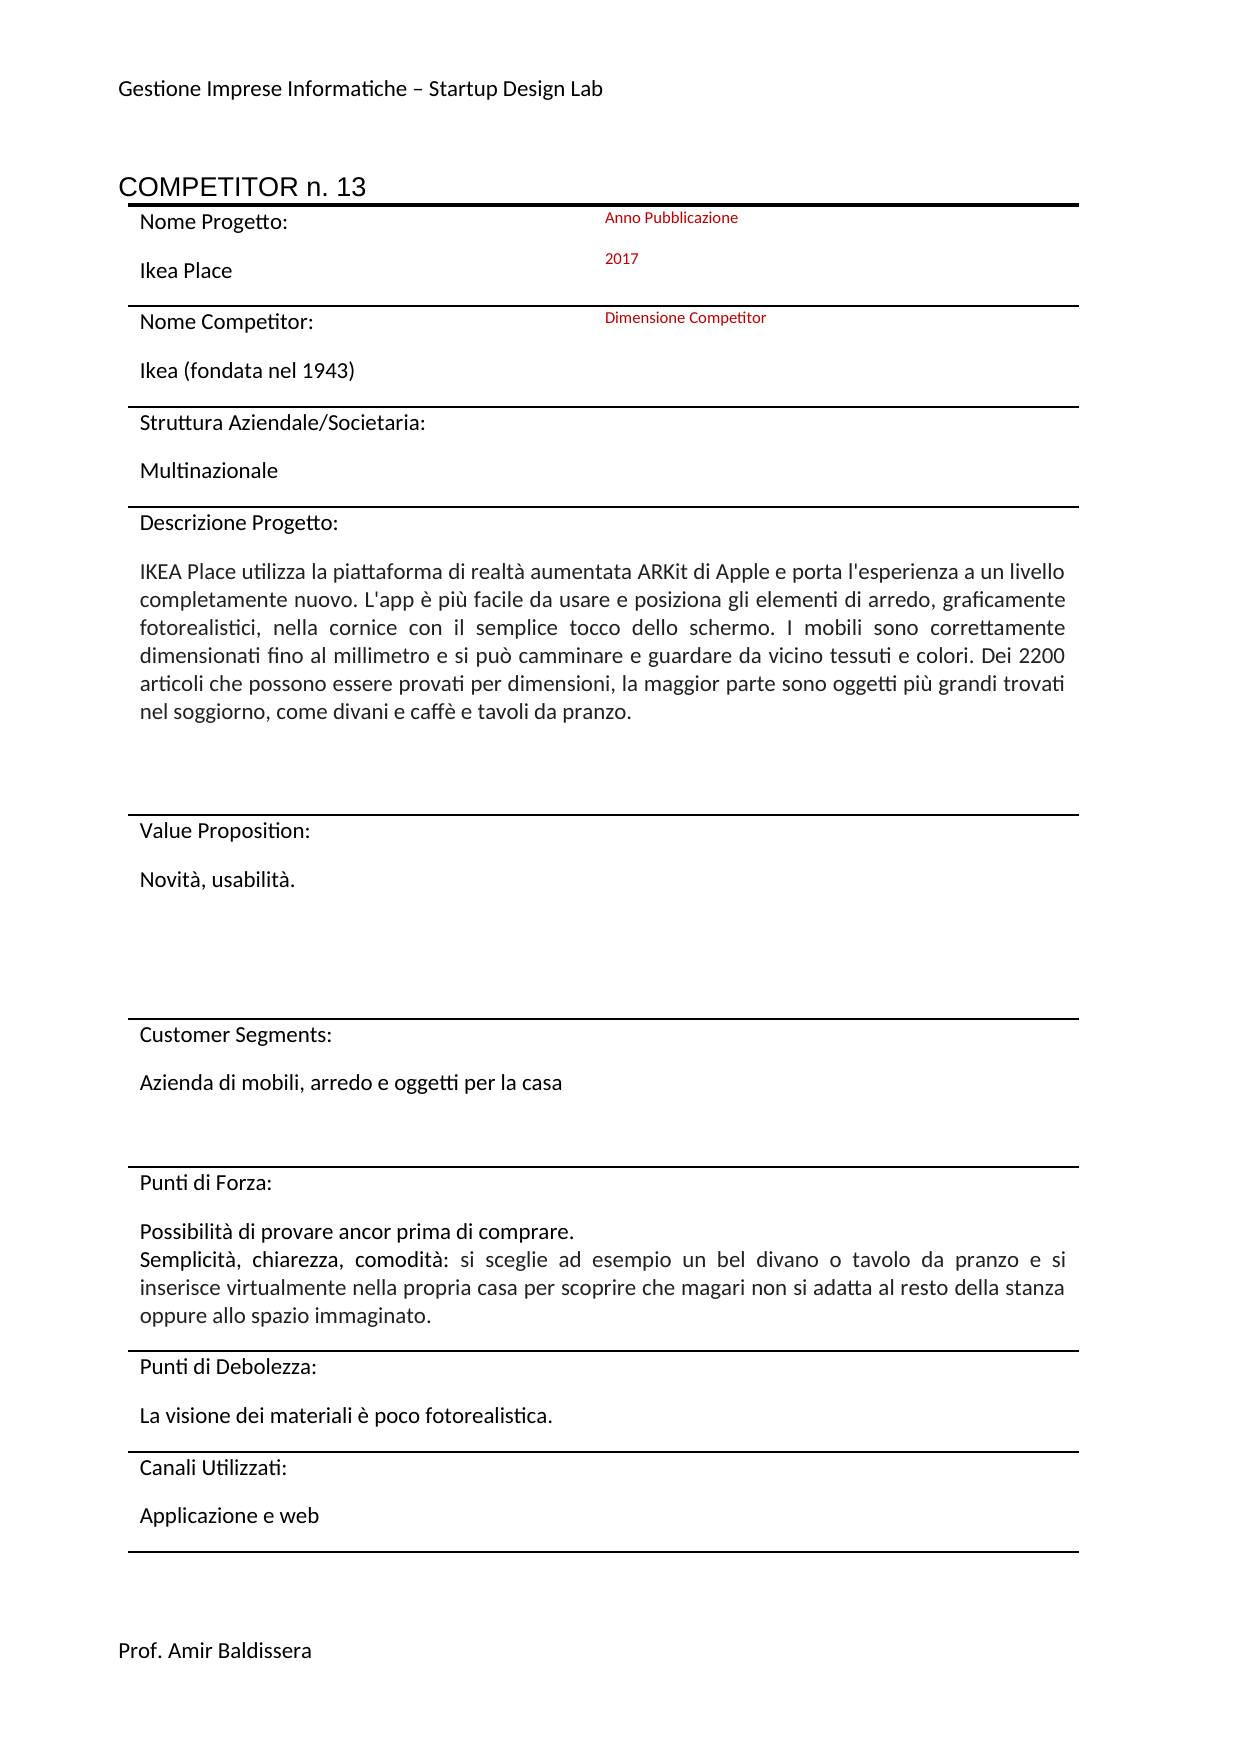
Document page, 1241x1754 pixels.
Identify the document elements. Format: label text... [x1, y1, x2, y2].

table_cell Nome Competitor: Ikea (fondata nel 1943) [128, 307, 593, 406]
table_cell Dimensione Competitor [594, 307, 1078, 406]
table_cell Punti di Forza: Possibilità di provare ancor prima di comprare. Semplicità, chiarezza, comodità: si sceglie ad esempio un bel divano o tavolo da pranzo e si inserisce virtualmente nella propria casa per scoprire che magari non si adatta al resto della stanza oppure allo spazio immaginato. [128, 1168, 1078, 1350]
subtitle COMPETITOR n. 13 [118, 171, 1122, 203]
table_cell Struttura Aziendale/Societaria: Multinazionale [128, 408, 1078, 506]
table_cell Customer Segments: Azienda di mobili, arredo e oggetti per la casa [128, 1020, 1078, 1166]
table_header Anno Pubblicazione 2017 [594, 207, 1078, 305]
table_header Nome Progetto: Ikea Place [128, 207, 593, 305]
table_cell Canali Utilizzati: Applicazione e web [128, 1453, 1078, 1551]
table_cell Value Proposition: Novità, usabilità. [128, 816, 1078, 1018]
table_cell Descrizione Progetto: IKEA Place utilizza la piattaforma di realtà aumentata ARKit di Apple e porta l'esperienza a un livello completamente nuovo. L'app è più facile da usare e posiziona gli elementi di arredo, graficamente fotorealistici, nella cornice con il semplice tocco dello schermo. I mobili sono correttamente dimensionati fino al millimetro e si può camminare e guardare da vicino tessuti e colori. Dei 2200 articoli che possono essere provati per dimensioni, la maggior parte sono oggetti più grandi trovati nel soggiorno, come divani e caffè e tavoli da pranzo. [128, 508, 1078, 814]
table_cell Punti di Debolezza: La visione dei materiali è poco fotorealistica. [128, 1352, 1078, 1451]
